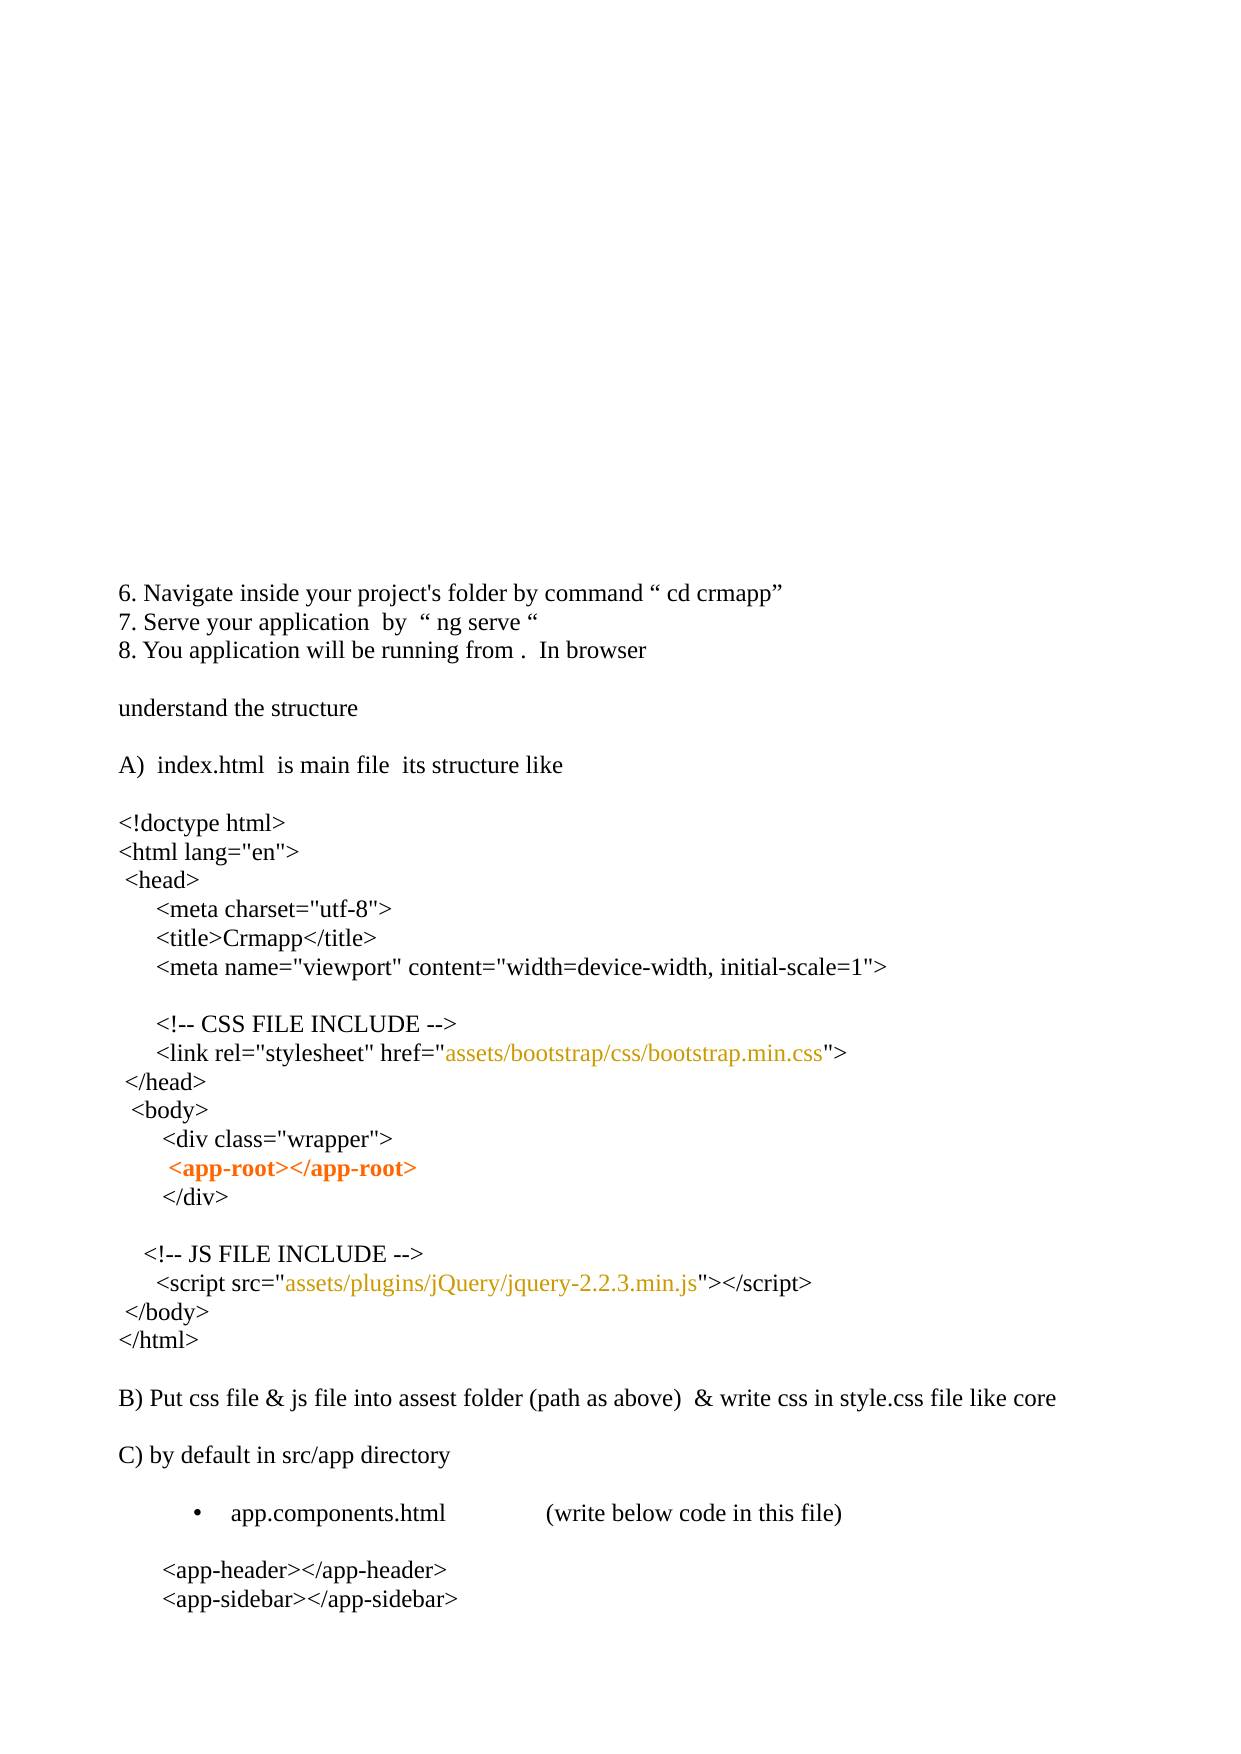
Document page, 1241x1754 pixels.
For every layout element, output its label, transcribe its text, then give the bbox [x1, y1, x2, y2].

text </html> [118, 1326, 1122, 1354]
text <meta name="viewport" content="width=device-width, initial-scale=1"> [118, 952, 1122, 981]
text <app-root></app-root> [118, 1153, 1122, 1182]
text <app-sidebar></app-sidebar> [118, 1584, 1122, 1613]
text 8. You application will be running from . In browser [118, 636, 1122, 664]
text </head> [118, 1067, 1122, 1096]
text <!doctype html> [118, 808, 1122, 837]
text <script src="assets/plugins/jQuery/jquery-2.2.3.min.js"></script> [118, 1268, 1122, 1297]
text <body> [118, 1096, 1122, 1124]
text 7. Serve your application by “ ng serve “ [118, 607, 1122, 636]
text <meta charset="utf-8"> [118, 894, 1122, 923]
text <div class="wrapper"> [118, 1124, 1122, 1153]
text <!-- JS FILE INCLUDE --> [118, 1239, 1122, 1268]
text <!-- CSS FILE INCLUDE --> [118, 1009, 1122, 1038]
text B) Put css file & js file into assest folder (path as above) & write css in style.css file like core [118, 1383, 1122, 1412]
text 6. Navigate inside your project's folder by command “ cd crmapp” [118, 578, 1122, 607]
text <link rel="stylesheet" href="assets/bootstrap/css/bootstrap.min.css"> [118, 1038, 1122, 1067]
text <head> [118, 866, 1122, 894]
text <app-header></app-header> [118, 1556, 1122, 1584]
text </div> [118, 1182, 1122, 1211]
list app.components.html (write below code in this file) [193, 1498, 1122, 1527]
text <html lang="en"> [118, 837, 1122, 866]
text C) by default in src/app directory [118, 1441, 1122, 1469]
text A) index.html is main file its structure like [118, 751, 1122, 779]
text <title>Crmapp</title> [118, 923, 1122, 952]
text </body> [118, 1297, 1122, 1326]
text understand the structure [118, 693, 1122, 722]
